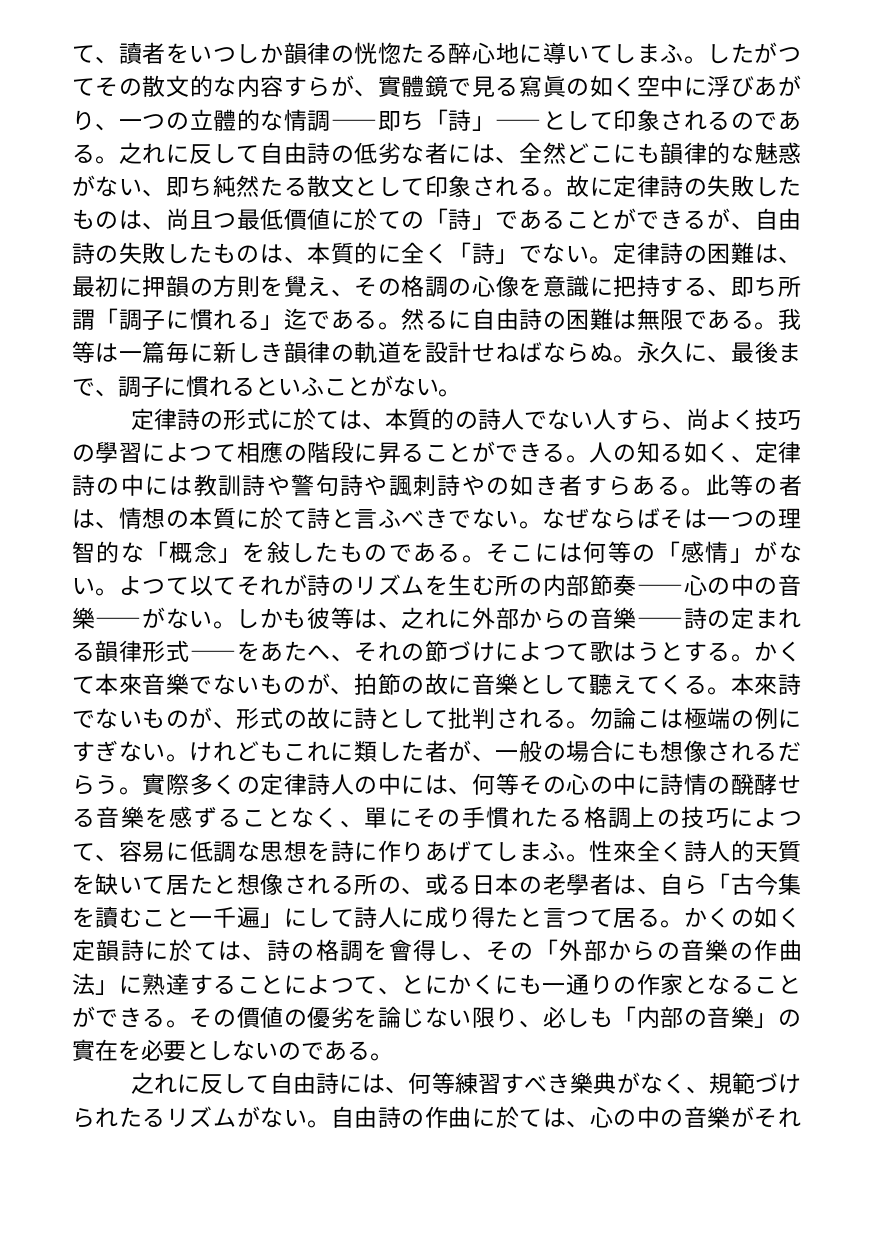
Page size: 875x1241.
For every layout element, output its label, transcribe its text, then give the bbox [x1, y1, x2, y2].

text て、讀者をいつしか韻律の恍惚たる醉心地に導いてしまふ。したがつてその散文的な内容すらが、實體鏡で見る寫眞の如く空中に浮びあがり、一つの立體的な情調――即ち「詩」――として印象されるのである。之れに反して自由詩の低劣な者には、全然どこにも韻律的な魅惑がない、即ち純然たる散文として印象される。故に定律詩の失敗したものは、尚且つ最低價値に於ての「詩」であることができるが、自由詩の失敗したものは、本質的に全く「詩」でない。定律詩の困難は、最初に押韻の方則を覺え、その格調の心像を意識に把持する、即ち所謂「調子に慣れる」迄である。然るに自由詩の困難は無限である。我等は一篇毎に新しき韻律の軌道を設計せねばならぬ。永久に、最後まで、調子に慣れるといふことがない。 [72, 36, 802, 402]
text 定律詩の形式に於ては、本質的の詩人でない人すら、尚よく技巧の學習によつて相應の階段に昇ることができる。人の知る如く、定律詩の中には教訓詩や警句詩や諷刺詩やの如き者すらある。此等の者は、情想の本質に於て詩と言ふべきでない。なぜならばそは一つの理智的な「概念」を敍したものである。そこには何等の「感情」がない。よつて以てそれが詩のリズムを生む所の内部節奏――心の中の音樂――がない。しかも彼等は、之れに外部からの音樂――詩の定まれる韻律形式――をあたへ、それの節づけによつて歌はうとする。かくて本來音樂でないものが、拍節の故に音樂として聽えてくる。本來詩でないものが、形式の故に詩として批判される。勿論こは極端の例にすぎない。けれどもこれに類した者が、一般の場合にも想像されるだらう。實際多くの定律詩人の中には、何等その心の中に詩情の醗酵せる音樂を感ずることなく、單にその手慣れたる格調上の技巧によつて、容易に低調な思想を詩に作りあげてしまふ。性來全く詩人的天質を缺いて居たと想像される所の、或る日本の老學者は、自ら「古今集を讀むこと一千遍」にして詩人に成り得たと言つて居る。かくの如く定韻詩に於ては、詩の格調を會得し、その「外部からの音樂の作曲法」に熟達することによつて、とにかくにも一通りの作家となることができる。その價値の優劣を論じない限り、必しも「内部の音樂」の實在を必要としないのである。 [72, 402, 802, 1066]
text 之れに反して自由詩には、何等練習すべき樂典がなく、規範づけられたるリズムがない。自由詩の作曲に於ては、心の中の音樂がそれ [72, 1066, 802, 1133]
